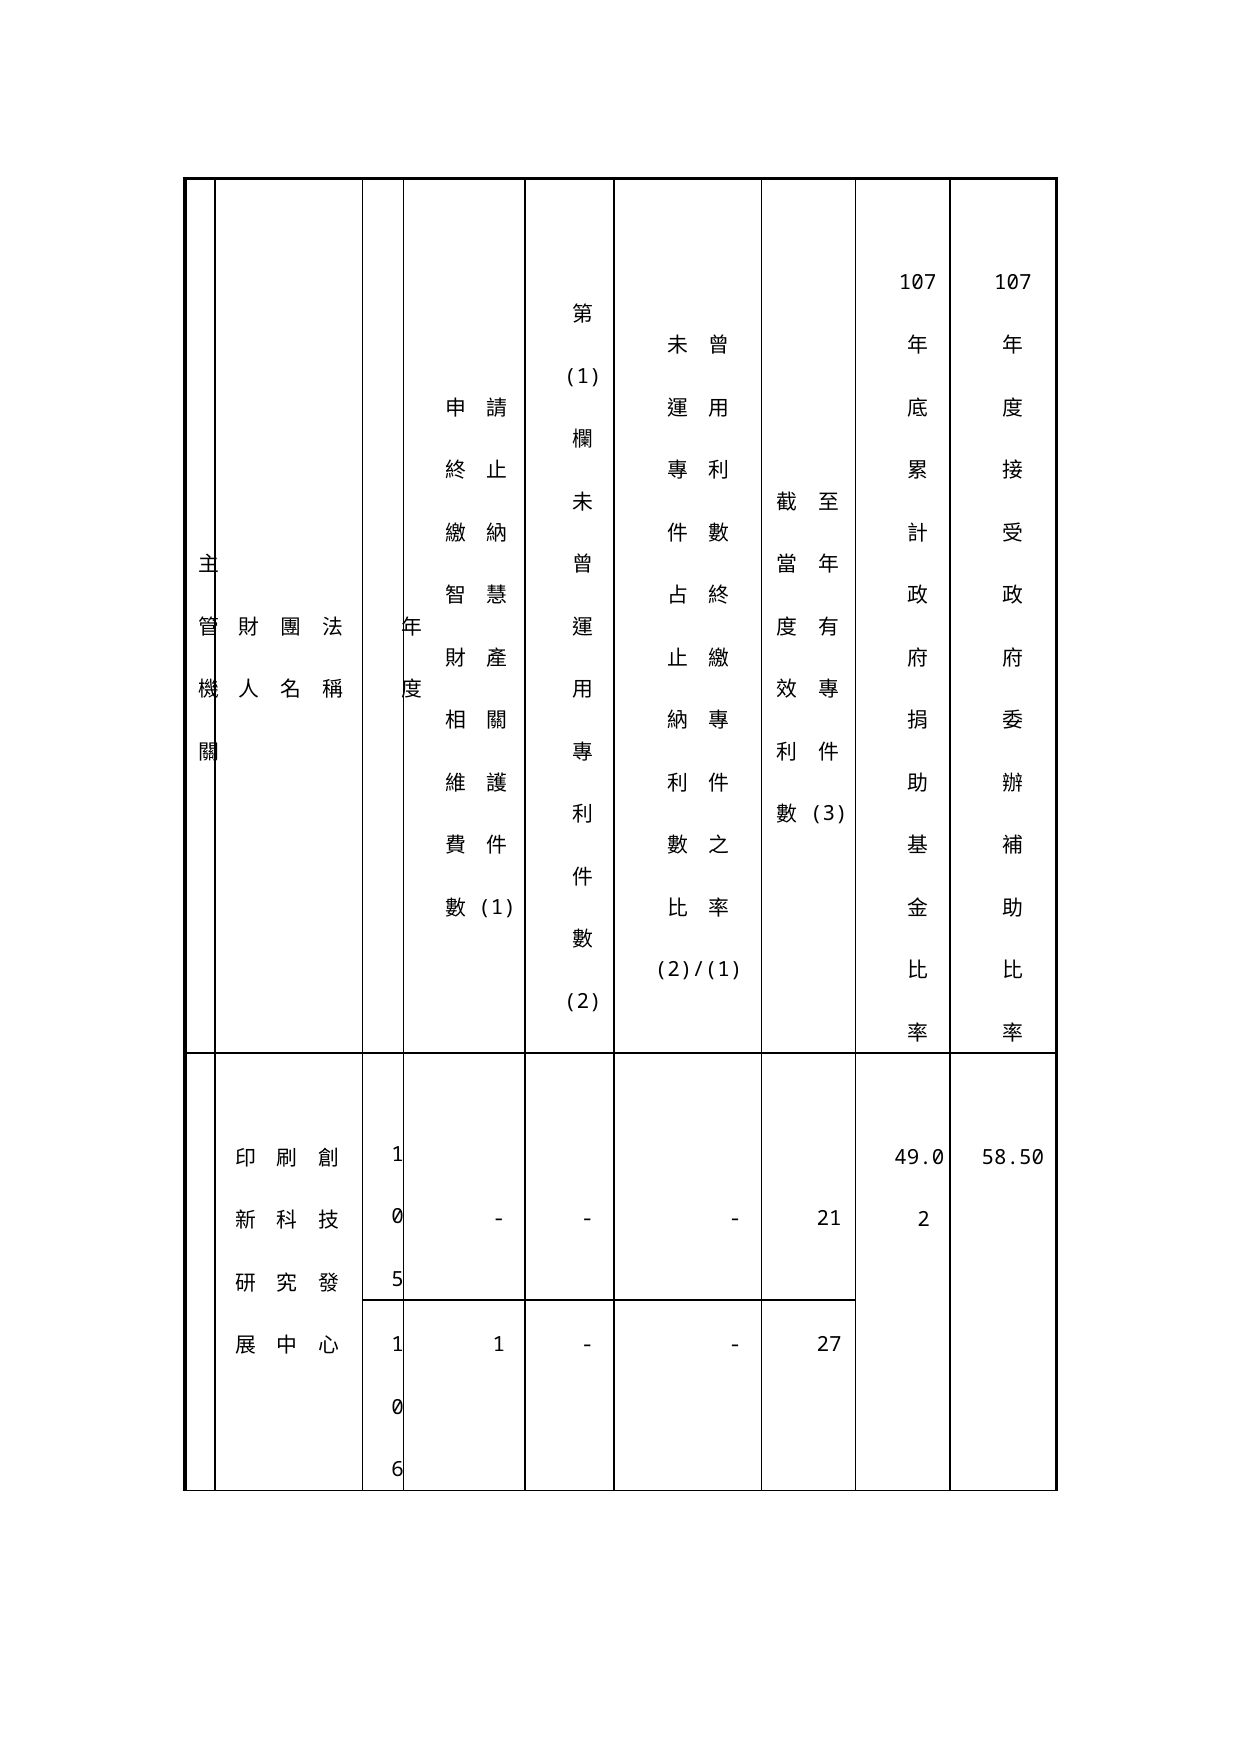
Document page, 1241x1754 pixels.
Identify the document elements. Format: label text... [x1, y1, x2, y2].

table_cell 1 [404, 1301, 524, 1490]
table_cell 105 [363, 1054, 403, 1299]
table_header 截至當年度有效專利件數(3) [762, 180, 855, 1052]
table_header 財團法人名稱 [216, 180, 362, 1052]
table_header 107年度接受政府委辦補助比率 [951, 180, 1055, 1052]
table_cell 印刷創新科技研究發展中心 [216, 1054, 362, 1490]
table_cell - [615, 1054, 761, 1299]
table_cell 經濟部 [187, 1054, 214, 1490]
table_cell - [526, 1301, 613, 1490]
table_header 107年底累計政府捐助基金比率 [856, 180, 949, 1052]
table_cell - [615, 1301, 761, 1490]
table_cell 58.50 [951, 1054, 1055, 1490]
table_header 申請終止繳納智慧財產相關維護費件數(1) [404, 180, 524, 1052]
table_header 未曾運用專利件數占終止繳納專利件數之比率(2)/(1) [615, 180, 761, 1052]
table_cell - [526, 1054, 613, 1299]
table_header 第(1)欄未曾運用專利件數(2) [526, 180, 613, 1052]
table_header 主管機關 [187, 180, 214, 1052]
table_cell - [404, 1054, 524, 1299]
table_cell 49.02 [856, 1054, 949, 1490]
table_cell 21 [762, 1054, 855, 1299]
table_header 年度 [363, 180, 403, 1052]
table_cell 27 [762, 1301, 855, 1490]
table_cell 106 [363, 1301, 403, 1490]
